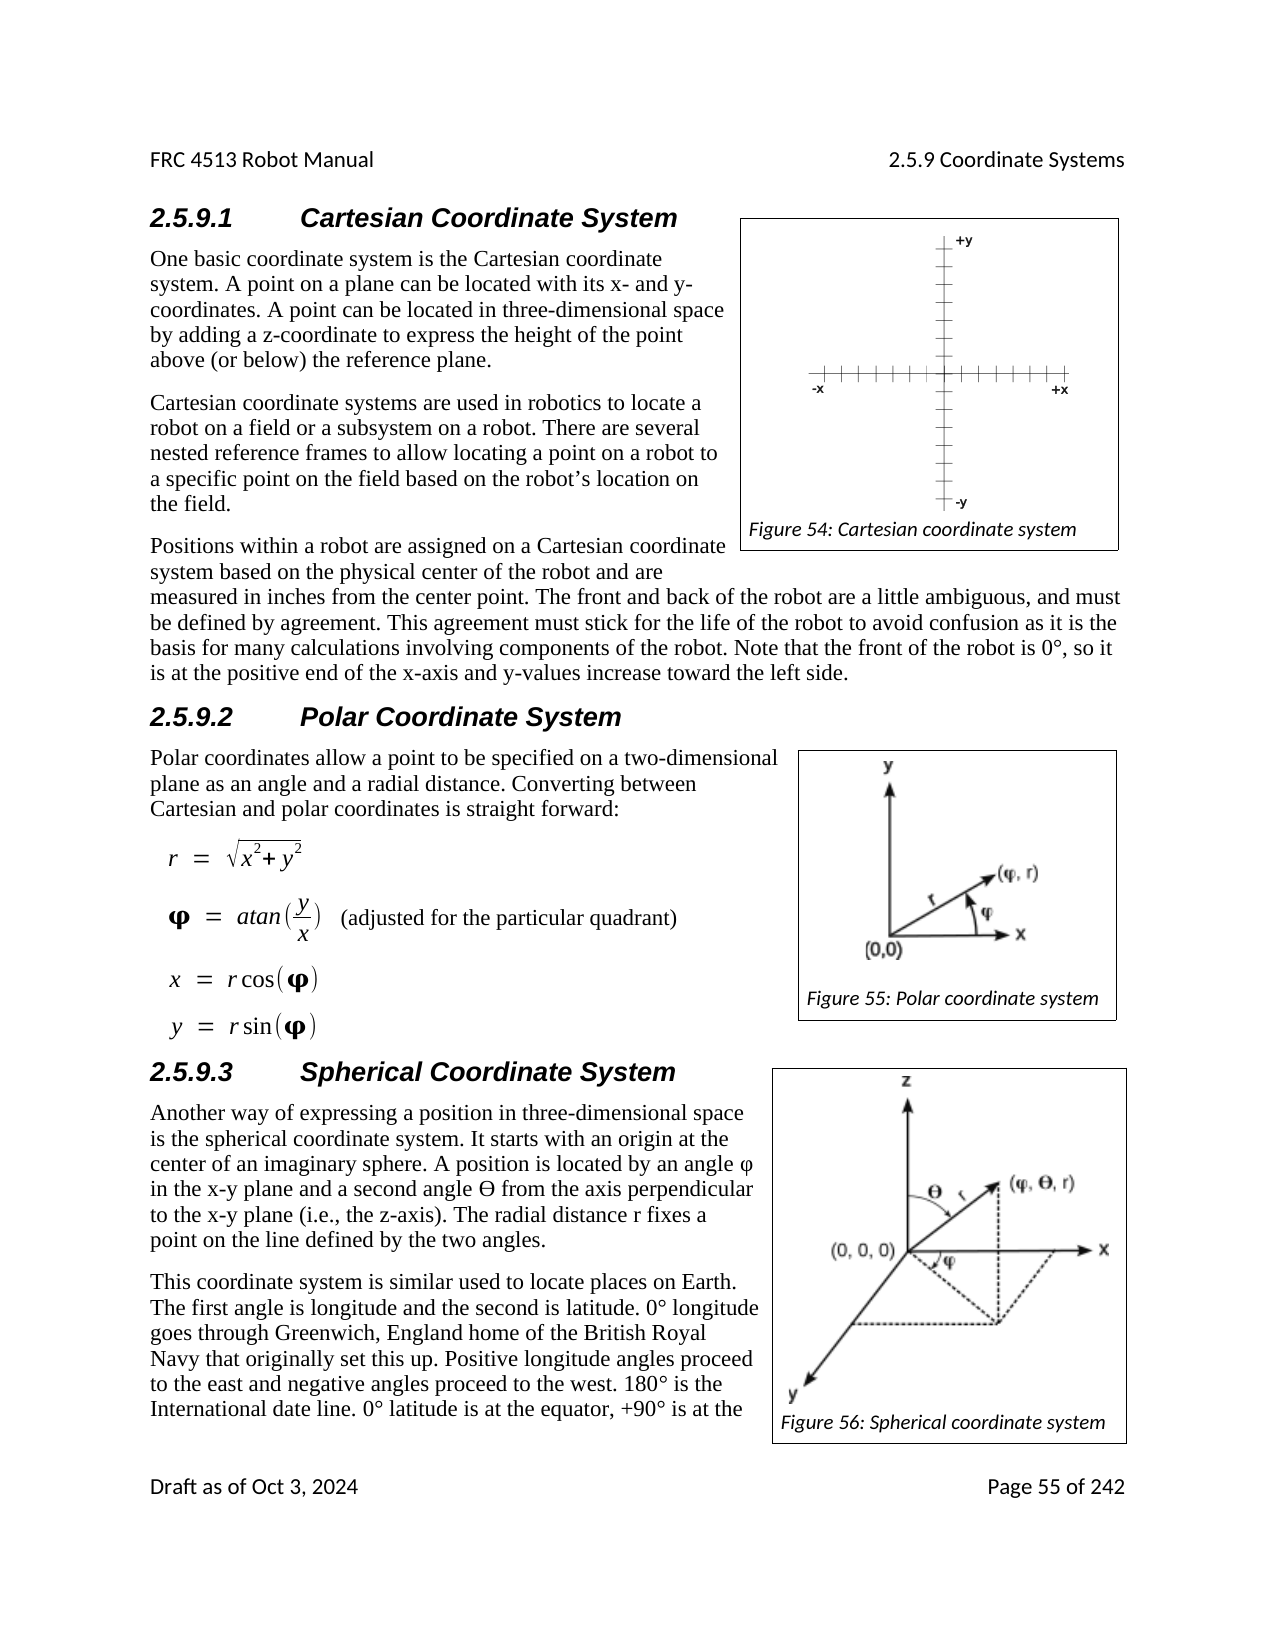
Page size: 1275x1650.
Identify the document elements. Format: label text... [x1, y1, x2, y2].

text Positions within a robot are assigned on a Cartesian coordinate system based on the physical center of the robot and are measured in inches from the center point. The front and back of the robot are a little ambiguous, and must be defined by agreement. This agreement must stick for the life of the robot to avoid confusion as it is the basis for many calculations involving components of the robot. Note that the front of the robot is 0°, so it is at the positive end of the x-axis and y-values increase toward the left side. [150, 533, 1125, 686]
text Figure 55: Polar coordinate system [807, 990, 1107, 1011]
subtitle Cartesian Coordinate System [150, 203, 1125, 233]
subtitle [741, 219, 1118, 550]
text Figure 54: Cartesian coordinate system [749, 239, 1109, 541]
picture [808, 236, 1069, 511]
text Polar coordinates allow a point to be specified on a two-dimensional plane as an angle and a radial distance. Converting between Cartesian and polar coordinates is straight forward: [150, 745, 1125, 821]
text Cartesian coordinate systems are used in robotics to locate a robot on a field or a subsystem on a robot. There are several nested reference frames to allow locating a point on a robot to a specific point on the field based on the robot’s location on the field. [150, 389, 740, 517]
text This coordinate system is similar used to locate places on Earth. The first angle is longitude and the second is latitude. 0° longitude goes through Greenwich, England home of the British Royal Navy that originally set this up. Positive longitude angles proceed to the east and negative angles proceed to the west. 180° is the International date line. 0° latitude is at the equator, +90° is at the [150, 1269, 772, 1422]
subtitle Spherical Coordinate System [150, 1057, 1125, 1088]
picture [788, 1076, 1109, 1404]
subtitle Polar Coordinate System [150, 702, 1125, 733]
text One basic coordinate system is the Cartesian coordinate system. A point on a plane can be located with its x- and y-coordinates. A point can be located in three-dimensional space by adding a z-coordinate to express the height of the point above (or below) the reference plane. [150, 246, 740, 373]
text [799, 751, 1116, 1020]
subtitle [773, 1069, 1126, 1443]
text Another way of expressing a position in three-dimensional space is the spherical coordinate system. It starts with an origin at the center of an imaginary sphere. A position is located by an angle φ in the x-y plane and a second angle ϴ from the axis perpendicular to the x-y plane (i.e., the z-axis). The radial distance r fixes a point on the line defined by the two angles. [150, 1100, 772, 1253]
text (adjusted for the particular quadrant) [150, 888, 798, 947]
text Figure 56: Spherical coordinate system [781, 1089, 1117, 1434]
picture [865, 761, 1038, 960]
